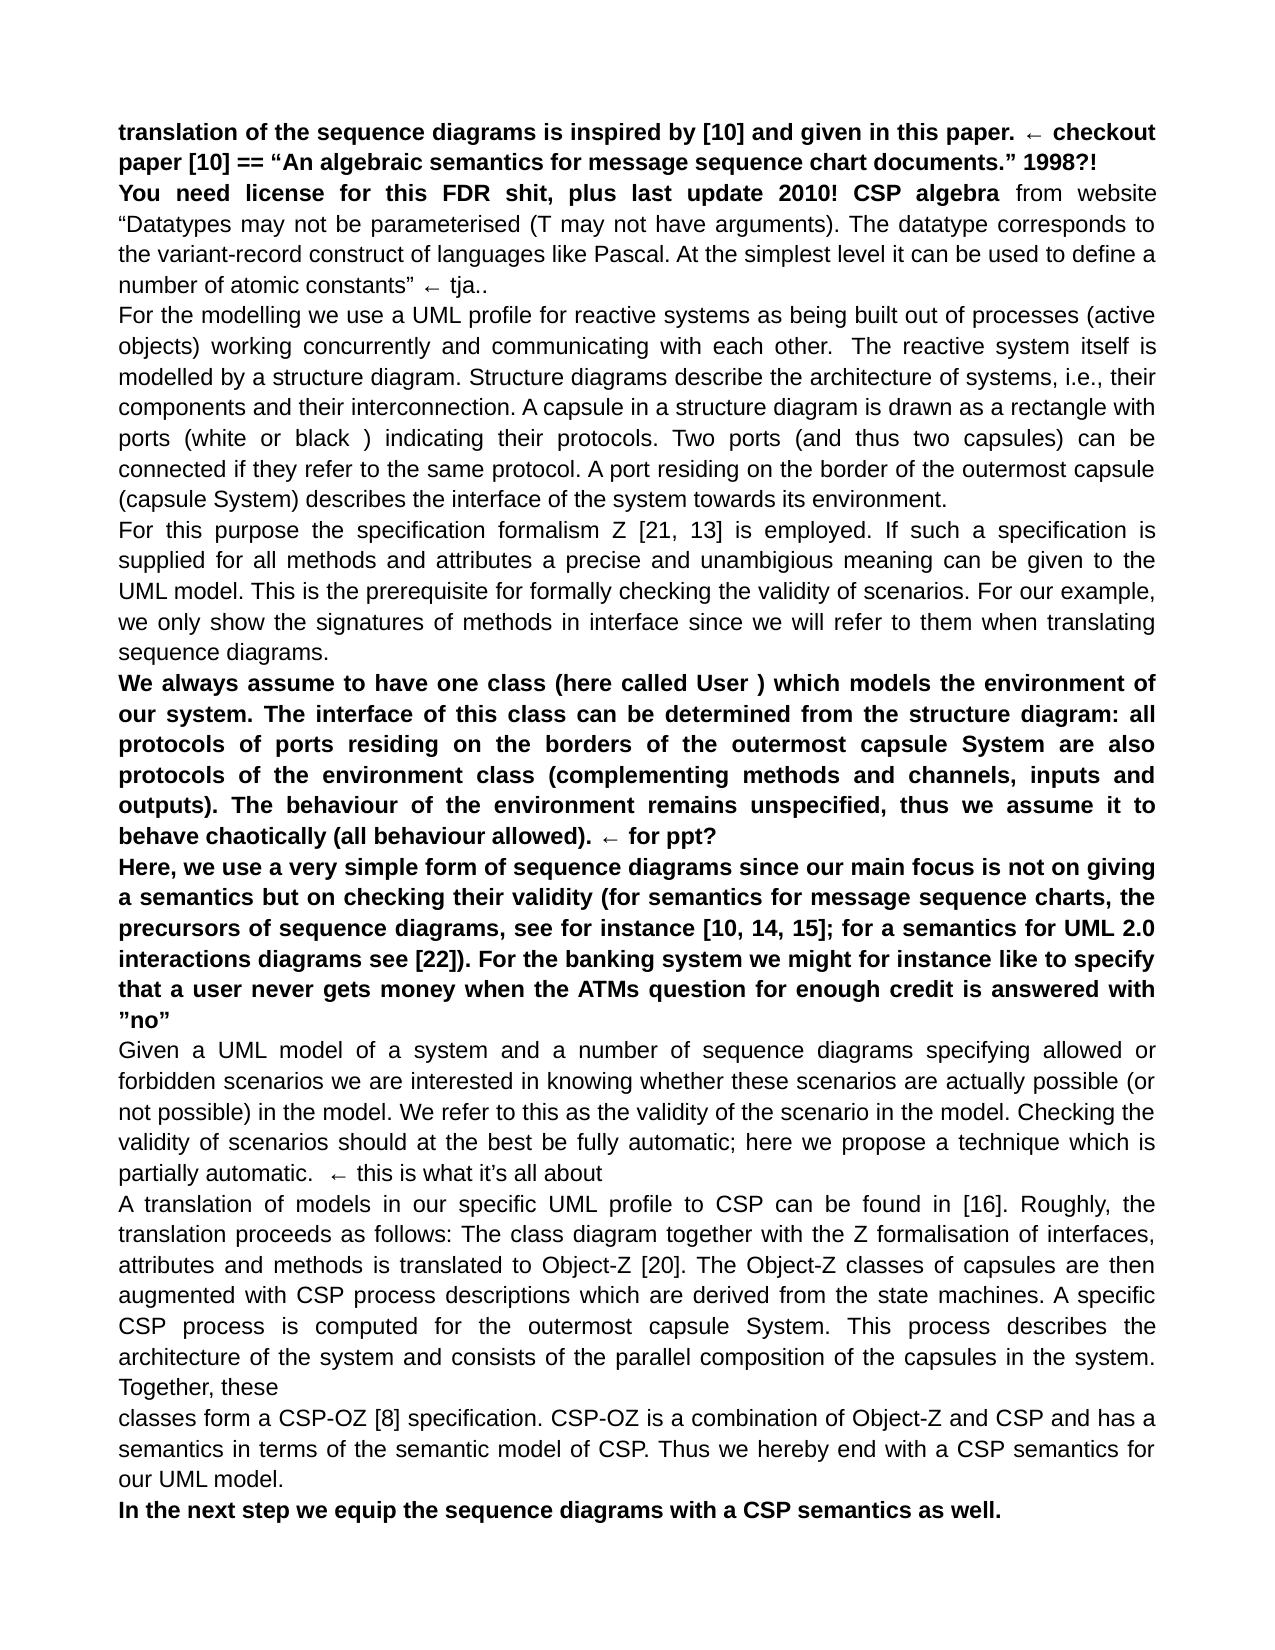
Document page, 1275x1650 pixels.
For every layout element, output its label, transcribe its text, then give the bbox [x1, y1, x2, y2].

text We always assume to have one class (here called User ) which models the environment of our system. The interface of this class can be determined from the structure diagram: all protocols of ports residing on the borders of the outermost capsule System are also protocols of the environment class (complementing methods and channels, inputs and outputs). The behaviour of the environment remains unspecified, thus we assume it to behave chaotically (all behaviour allowed). ← for ppt? [118, 669, 1157, 849]
text classes form a CSP-OZ [8] specification. CSP-OZ is a combination of Object-Z and CSP and has a semantics in terms of the semantic model of CSP. Thus we hereby end with a CSP semantics for our UML model. [118, 1404, 1157, 1492]
text In the next step we equip the sequence diagrams with a CSP semantics as well. [118, 1496, 1157, 1523]
text A translation of models in our specific UML profile to CSP can be found in [16]. Roughly, the translation proceeds as follows: The class diagram together with the Z formalisation of interfaces, attributes and methods is translated to Object-Z [20]. The Object-Z classes of capsules are then augmented with CSP process descriptions which are derived from the state machines. A specific CSP process is computed for the outermost capsule System. This process describes the architecture of the system and consists of the parallel composition of the capsules in the system. Together, these [118, 1190, 1157, 1401]
text You need license for this FDR shit, plus last update 2010! CSP algebra from website “Datatypes may not be parameterised (T may not have arguments). The datatype corresponds to the variant-record construct of languages like Pascal. At the simplest level it can be used to define a number of atomic constants” ← tja.. [118, 179, 1157, 298]
text Given a UML model of a system and a number of sequence diagrams specifying allowed or forbidden scenarios we are interested in knowing whether these scenarios are actually possible (or not possible) in the model. We refer to this as the validity of the scenario in the model. Checking the validity of scenarios should at the best be fully automatic; here we propose a technique which is partially automatic. ← this is what it’s all about [118, 1037, 1157, 1186]
text For the modelling we use a UML profile for reactive systems as being built out of processes (active objects) working concurrently and communicating with each other. The reactive system itself is modelled by a structure diagram. Structure diagrams describe the architecture of systems, i.e., their components and their interconnection. A capsule in a structure diagram is drawn as a rectangle with ports (white or black ) indicating their protocols. Two ports (and thus two capsules) can be connected if they refer to the same protocol. A port residing on the border of the outermost capsule (capsule System) describes the interface of the system towards its environment. [118, 302, 1157, 512]
text translation of the sequence diagrams is inspired by [10] and given in this paper. ← checkout paper [10] == “An algebraic semantics for message sequence chart documents.” 1998?! [118, 118, 1157, 176]
text Here, we use a very simple form of sequence diagrams since our main focus is not on giving a semantics but on checking their validity (for semantics for message sequence charts, the precursors of sequence diagrams, see for instance [10, 14, 15]; for a semantics for UML 2.0 interactions diagrams see [22]). For the banking system we might for instance like to specify that a user never gets money when the ATMs question for enough credit is answered with ”no” [118, 853, 1157, 1033]
text For this purpose the specification formalism Z [21, 13] is employed. If such a specification is supplied for all methods and attributes a precise and unambigious meaning can be given to the UML model. This is the prerequisite for formally checking the validity of scenarios. For our example, we only show the signatures of methods in interface since we will refer to them when translating sequence diagrams. [118, 516, 1157, 666]
